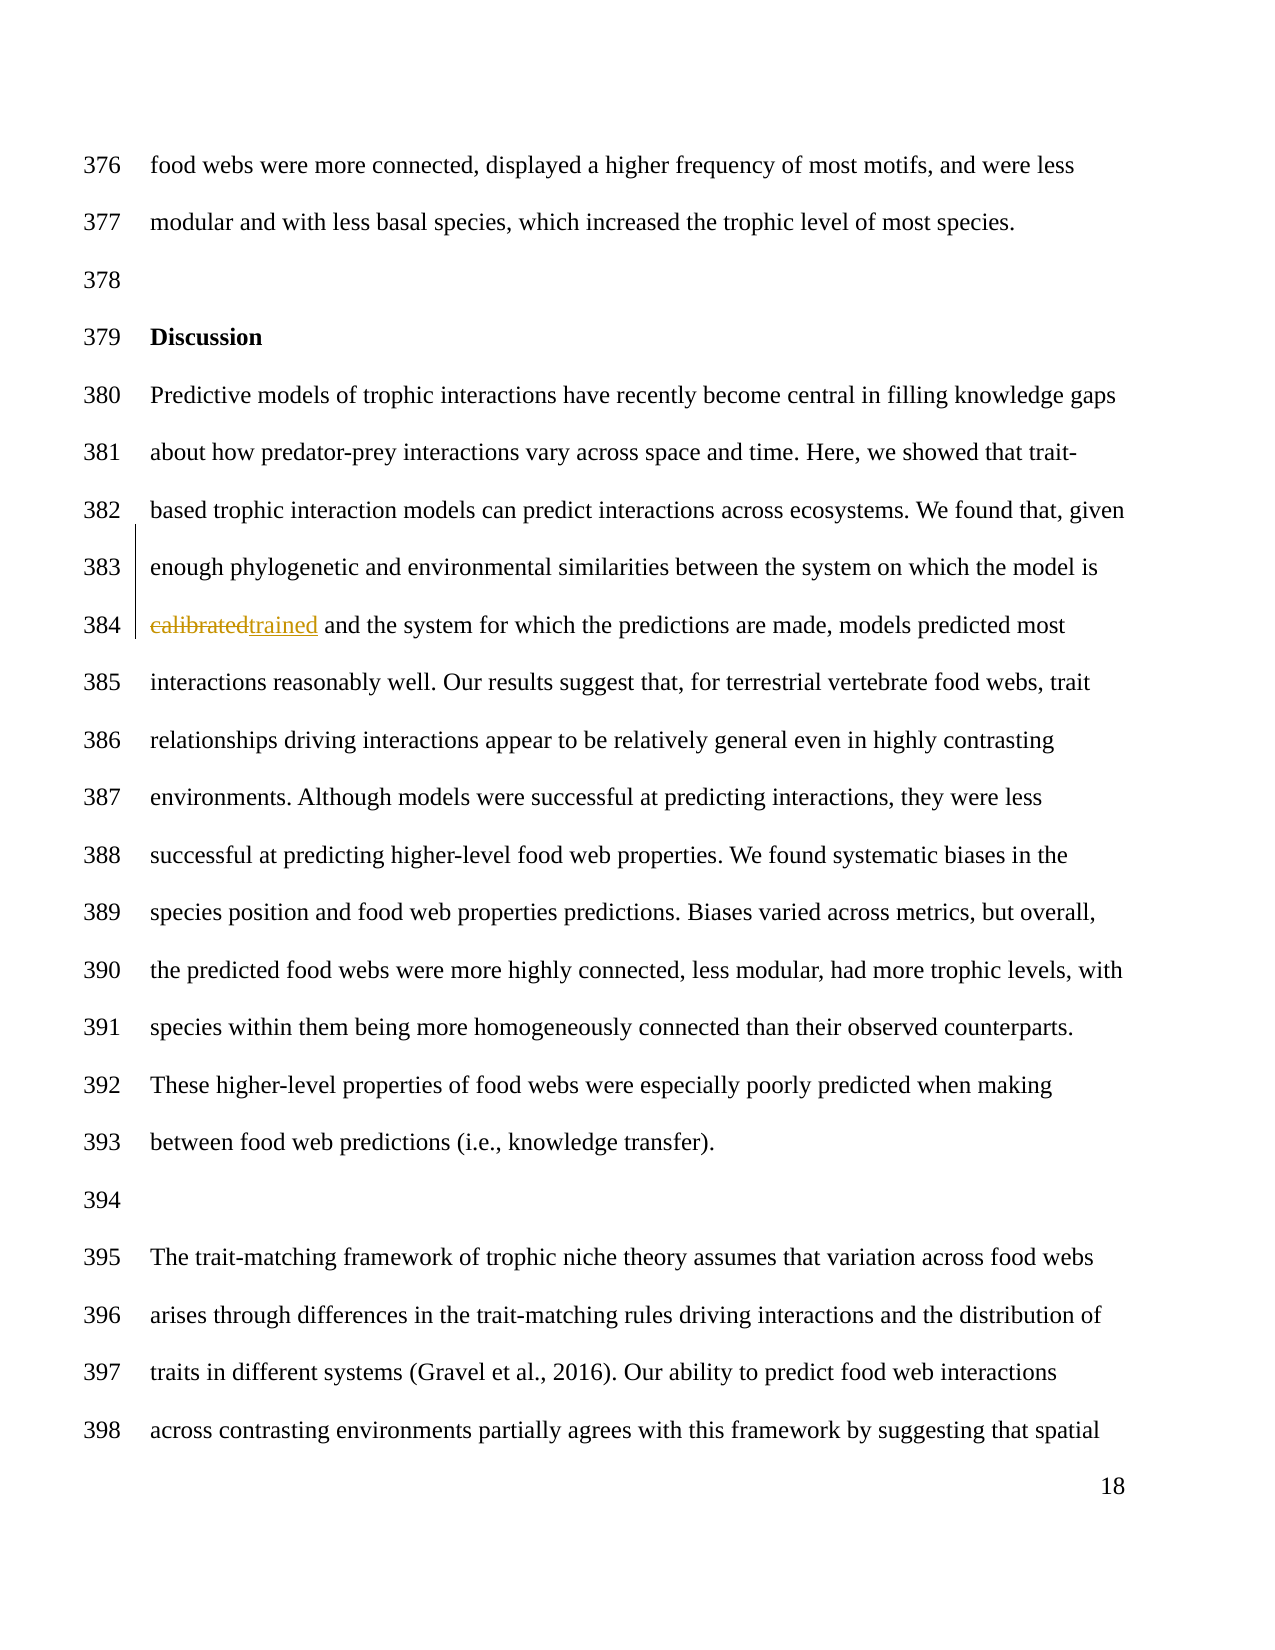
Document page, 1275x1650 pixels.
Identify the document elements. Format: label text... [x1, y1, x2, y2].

text food webs were more connected, displayed a higher frequency of most motifs, and were less modular and with less basal species, which increased the trophic level of most species. [150, 150, 1125, 236]
text Predictive models of trophic interactions have recently become central in filling knowledge gaps about how predator-prey interactions vary across space and time. Here, we showed that trait-based trophic interaction models can predict interactions across ecosystems. We found that, given enough phylogenetic and environmental similarities between the system on which the model is trained and the system for which the predictions are made, models predicted most interactions reasonably well. Our results suggest that, for terrestrial vertebrate food webs, trait relationships driving interactions appear to be relatively general even in highly contrasting environments. Although models were successful at predicting interactions, they were less successful at predicting higher-level food web properties. We found systematic biases in the species position and food web properties predictions. Biases varied across metrics, but overall, the predicted food webs were more highly connected, less modular, had more trophic levels, with species within them being more homogeneously connected than their observed counterparts. These higher-level properties of food webs were especially poorly predicted when making between food web predictions (i.e., knowledge transfer). [150, 380, 1125, 1156]
text Discussion [150, 322, 1125, 351]
text The trait-matching framework of trophic niche theory assumes that variation across food webs arises through differences in the trait-matching rules driving interactions and the distribution of traits in different systems (Gravel et al., 2016). Our ability to predict food web interactions across contrasting environments partially agrees with this framework by suggesting that spatial [150, 1242, 1125, 1444]
